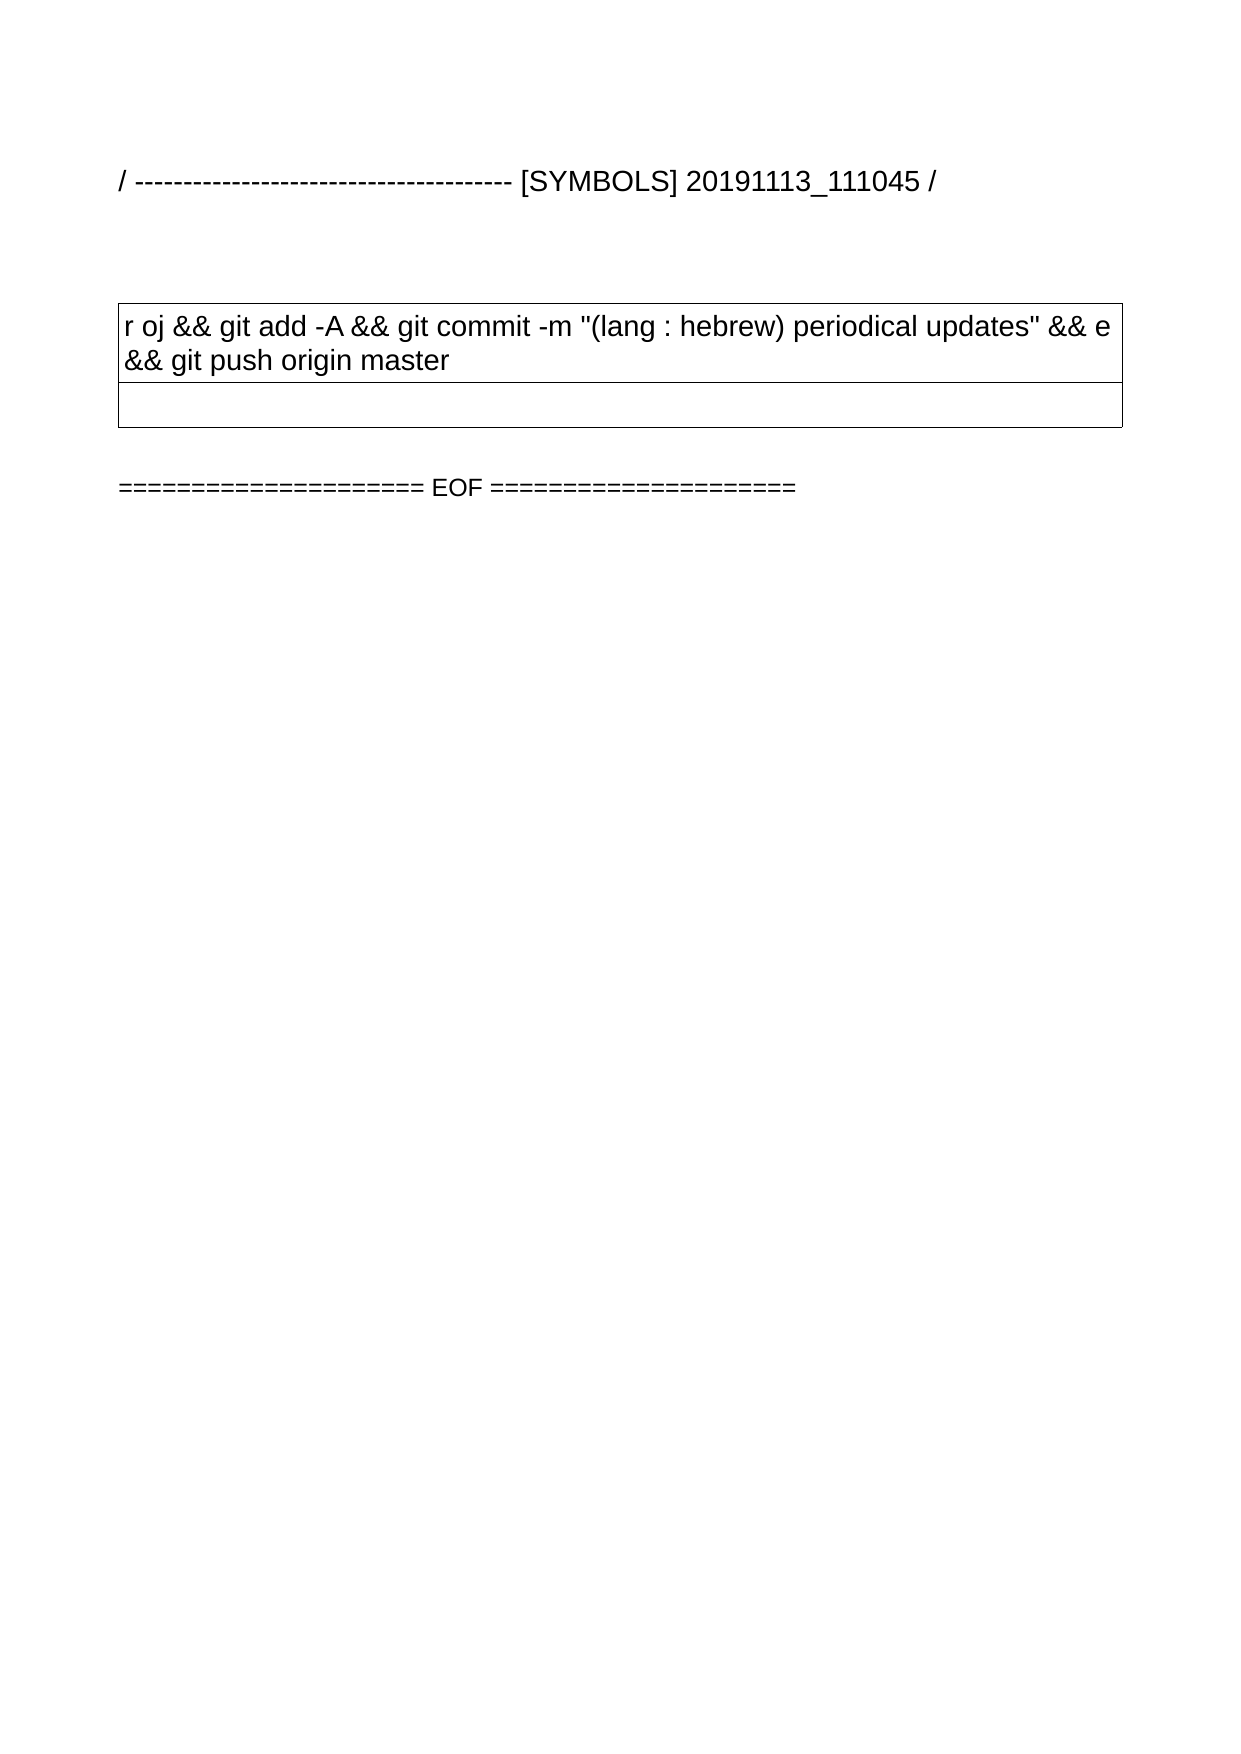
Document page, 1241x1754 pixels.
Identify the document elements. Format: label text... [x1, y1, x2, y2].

table_cell [119, 383, 1122, 427]
table_header r oj && git add -A && git commit -m "(lang : hebrew) periodical updates" && e && git push origin master [119, 304, 1122, 382]
text / --------------------------------------- [SYMBOLS] 20191113_111045 / [118, 164, 1122, 198]
text ===================== EOF ===================== [118, 473, 1122, 502]
